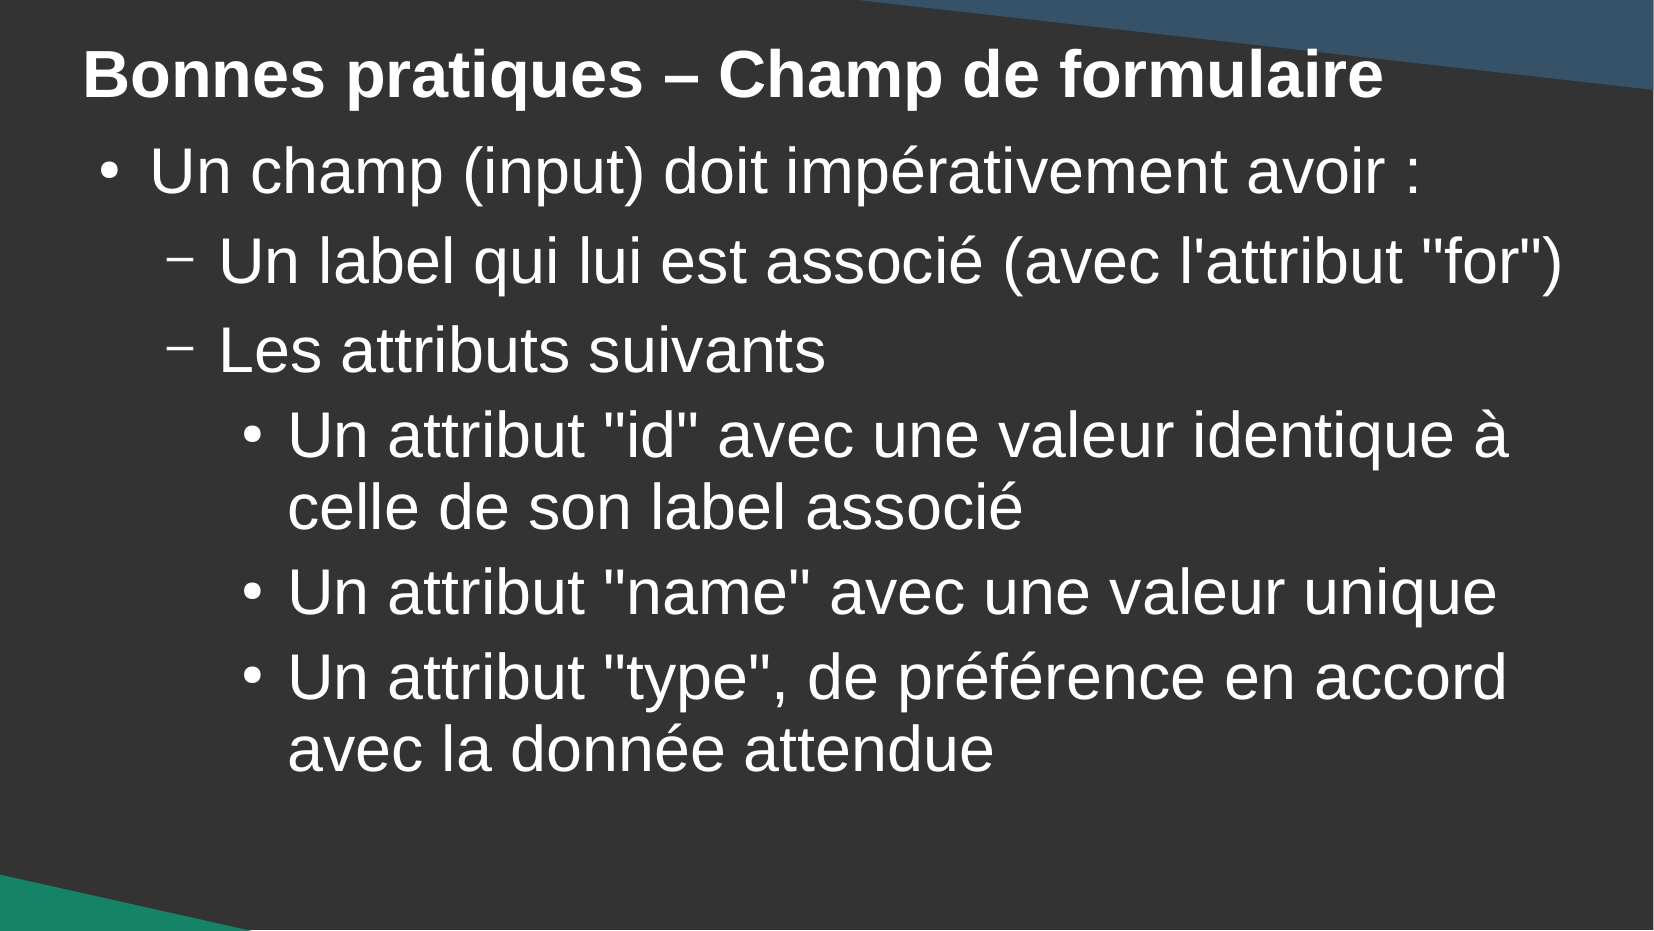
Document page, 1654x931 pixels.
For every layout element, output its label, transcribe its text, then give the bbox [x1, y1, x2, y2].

list Un champ (input) doit impérativement avoir : Un label qui lui est associé (avec l'attribut "for") Les attributs suivants Un attribut "id" avec une valeur identique à celle de son label associé Un attribut "name" avec une valeur unique Un attribut "type", de préférence en accord avec la donnée attendue [80, 135, 1605, 798]
text_box [857, 0, 1654, 90]
title Bonnes pratiques – Champ de formulaire [82, 37, 1571, 122]
text_box [0, 874, 253, 931]
